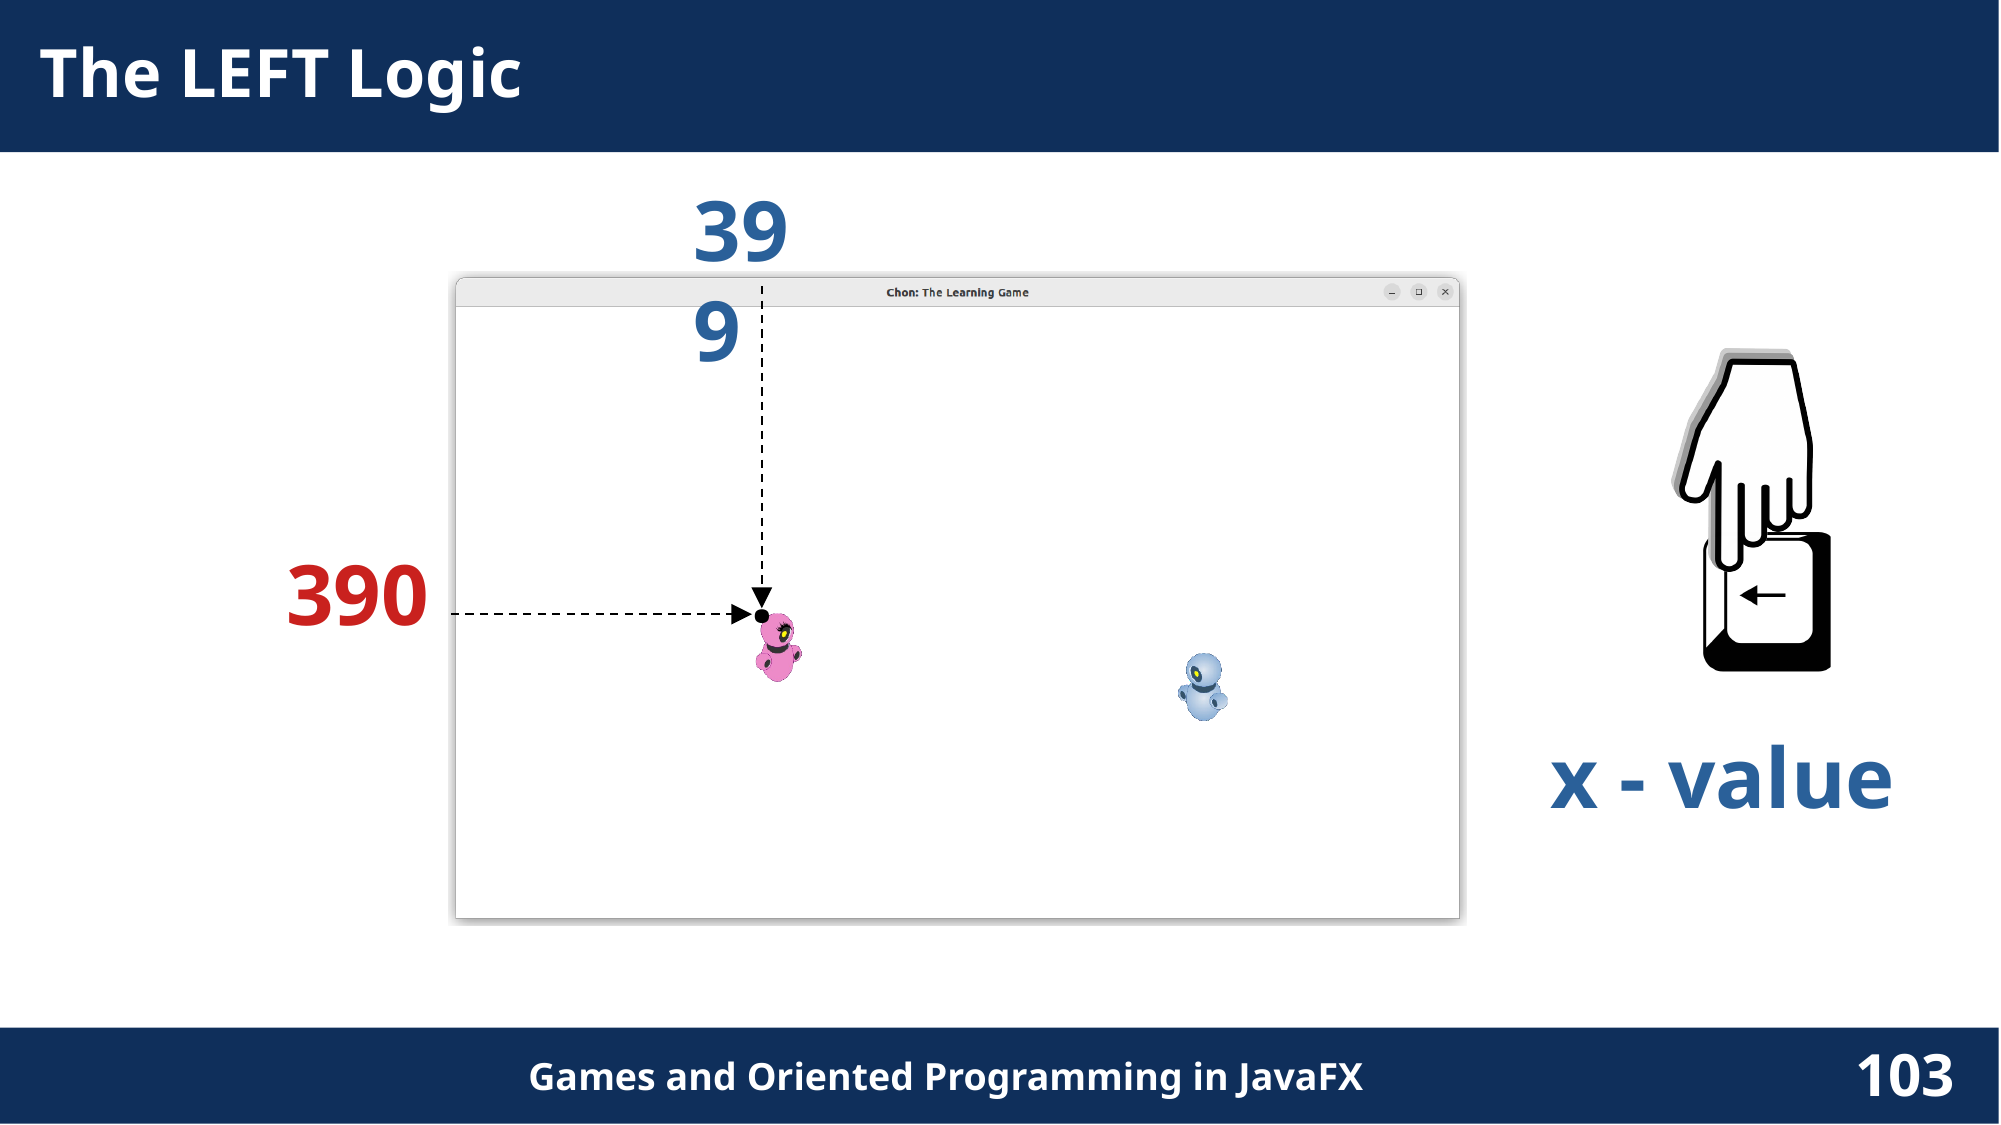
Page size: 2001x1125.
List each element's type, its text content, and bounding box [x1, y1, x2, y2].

text_box 399 [679, 171, 845, 386]
text_box . [720, 531, 804, 647]
text_box 390 [265, 534, 449, 650]
picture [1671, 348, 1831, 680]
text_box x - value [1535, 717, 1979, 833]
text_box The LEFT Logic [25, 23, 1999, 119]
picture [448, 271, 1467, 926]
